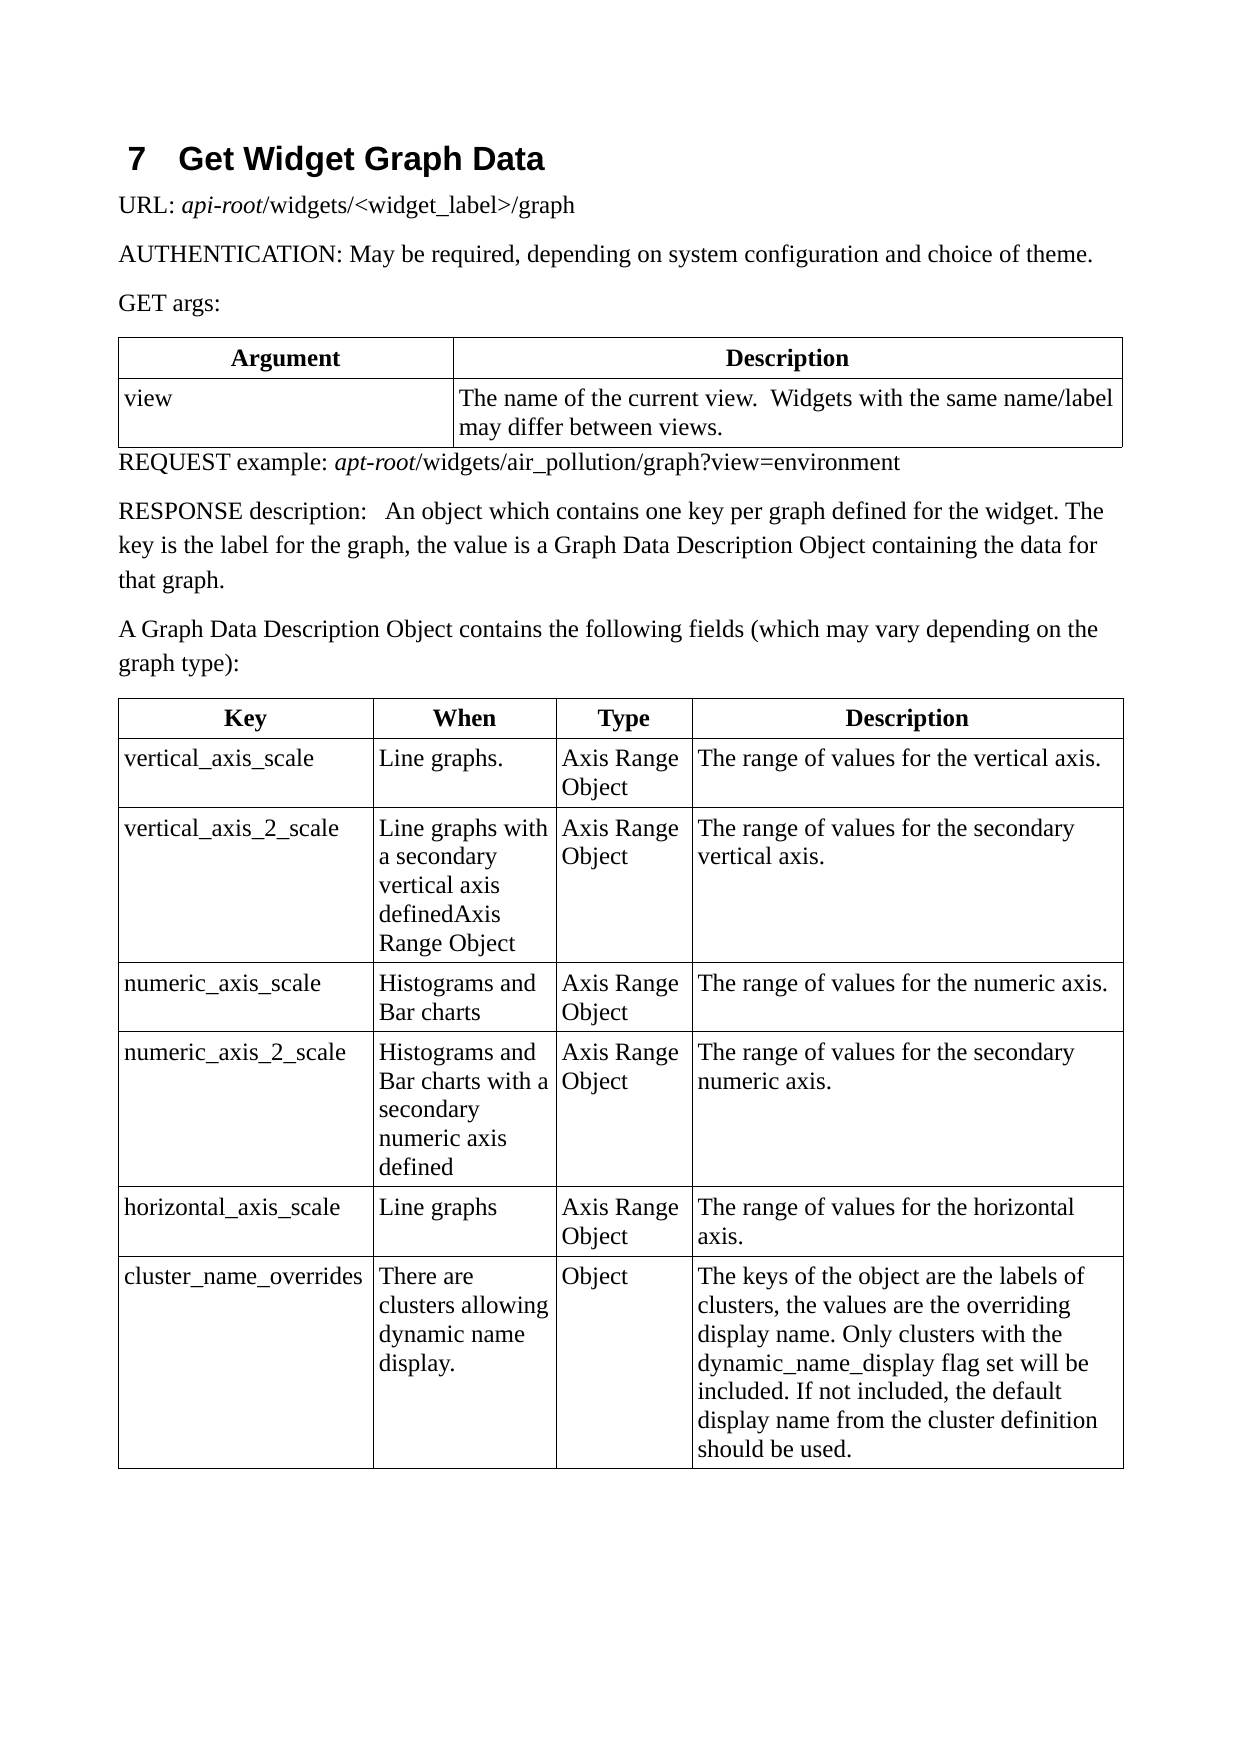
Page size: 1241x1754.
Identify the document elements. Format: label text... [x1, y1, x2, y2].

table_header Key [119, 699, 373, 738]
table_cell Axis Range Object [557, 963, 692, 1031]
table_cell Histograms and Bar charts [374, 963, 556, 1031]
table_cell The name of the current view. Widgets with the same name/label may differ between views. [454, 379, 1122, 447]
table_cell Object [557, 1257, 692, 1468]
table_cell The keys of the object are the labels of clusters, the values are the overriding display name. Only clusters with the dynamic_name_display flag set will be included. If not included, the default display name from the cluster definition should be used. [693, 1257, 1123, 1468]
table_header Type [557, 699, 692, 738]
text AUTHENTICATION: May be required, depending on system configuration and choice of theme. [118, 239, 1122, 268]
table_cell Axis Range Object [557, 808, 692, 962]
table_cell Axis Range Object [557, 1032, 692, 1186]
text A Graph Data Description Object contains the following fields (which may vary depending on the graph type): [118, 614, 1122, 677]
table_cell There are clusters allowing dynamic name display. [374, 1257, 556, 1468]
table_cell vertical_axis_scale [119, 739, 373, 807]
text REQUEST example: apt-root/widgets/air_pollution/graph?view=environment [118, 448, 1122, 476]
table_cell Line graphs. [374, 739, 556, 807]
table_header Description [693, 699, 1123, 738]
table_cell The range of values for the secondary vertical axis. [693, 808, 1123, 962]
table_cell numeric_axis_scale [119, 963, 373, 1031]
table_cell Axis Range Object [557, 1187, 692, 1256]
text URL: api-root/widgets/<widget_label>/graph [118, 190, 1122, 219]
table_cell view [119, 379, 453, 447]
table_cell cluster_name_overrides [119, 1257, 373, 1468]
table_cell Line graphs with a secondary vertical axis definedAxis Range Object [374, 808, 556, 962]
table_cell Histograms and Bar charts with a secondary numeric axis defined [374, 1032, 556, 1186]
table_cell The range of values for the vertical axis. [693, 739, 1123, 807]
table_cell The range of values for the numeric axis. [693, 963, 1123, 1031]
table_cell Line graphs [374, 1187, 556, 1256]
table_header Argument [119, 338, 453, 378]
table_cell vertical_axis_2_scale [119, 808, 373, 962]
text GET args: [118, 288, 1122, 317]
text RESPONSE description: An object which contains one key per graph defined for the widget. The key is the label for the graph, the value is a Graph Data Description Object containing the data for that graph. [118, 496, 1122, 593]
table_header Description [454, 338, 1122, 378]
table_cell The range of values for the secondary numeric axis. [693, 1032, 1123, 1186]
table_cell numeric_axis_2_scale [119, 1032, 373, 1186]
table_header When [374, 699, 556, 738]
table_cell horizontal_axis_scale [119, 1187, 373, 1256]
table_cell Axis Range Object [557, 739, 692, 807]
table_cell The range of values for the horizontal axis. [693, 1187, 1123, 1256]
subtitle Get Widget Graph Data [118, 139, 1122, 178]
